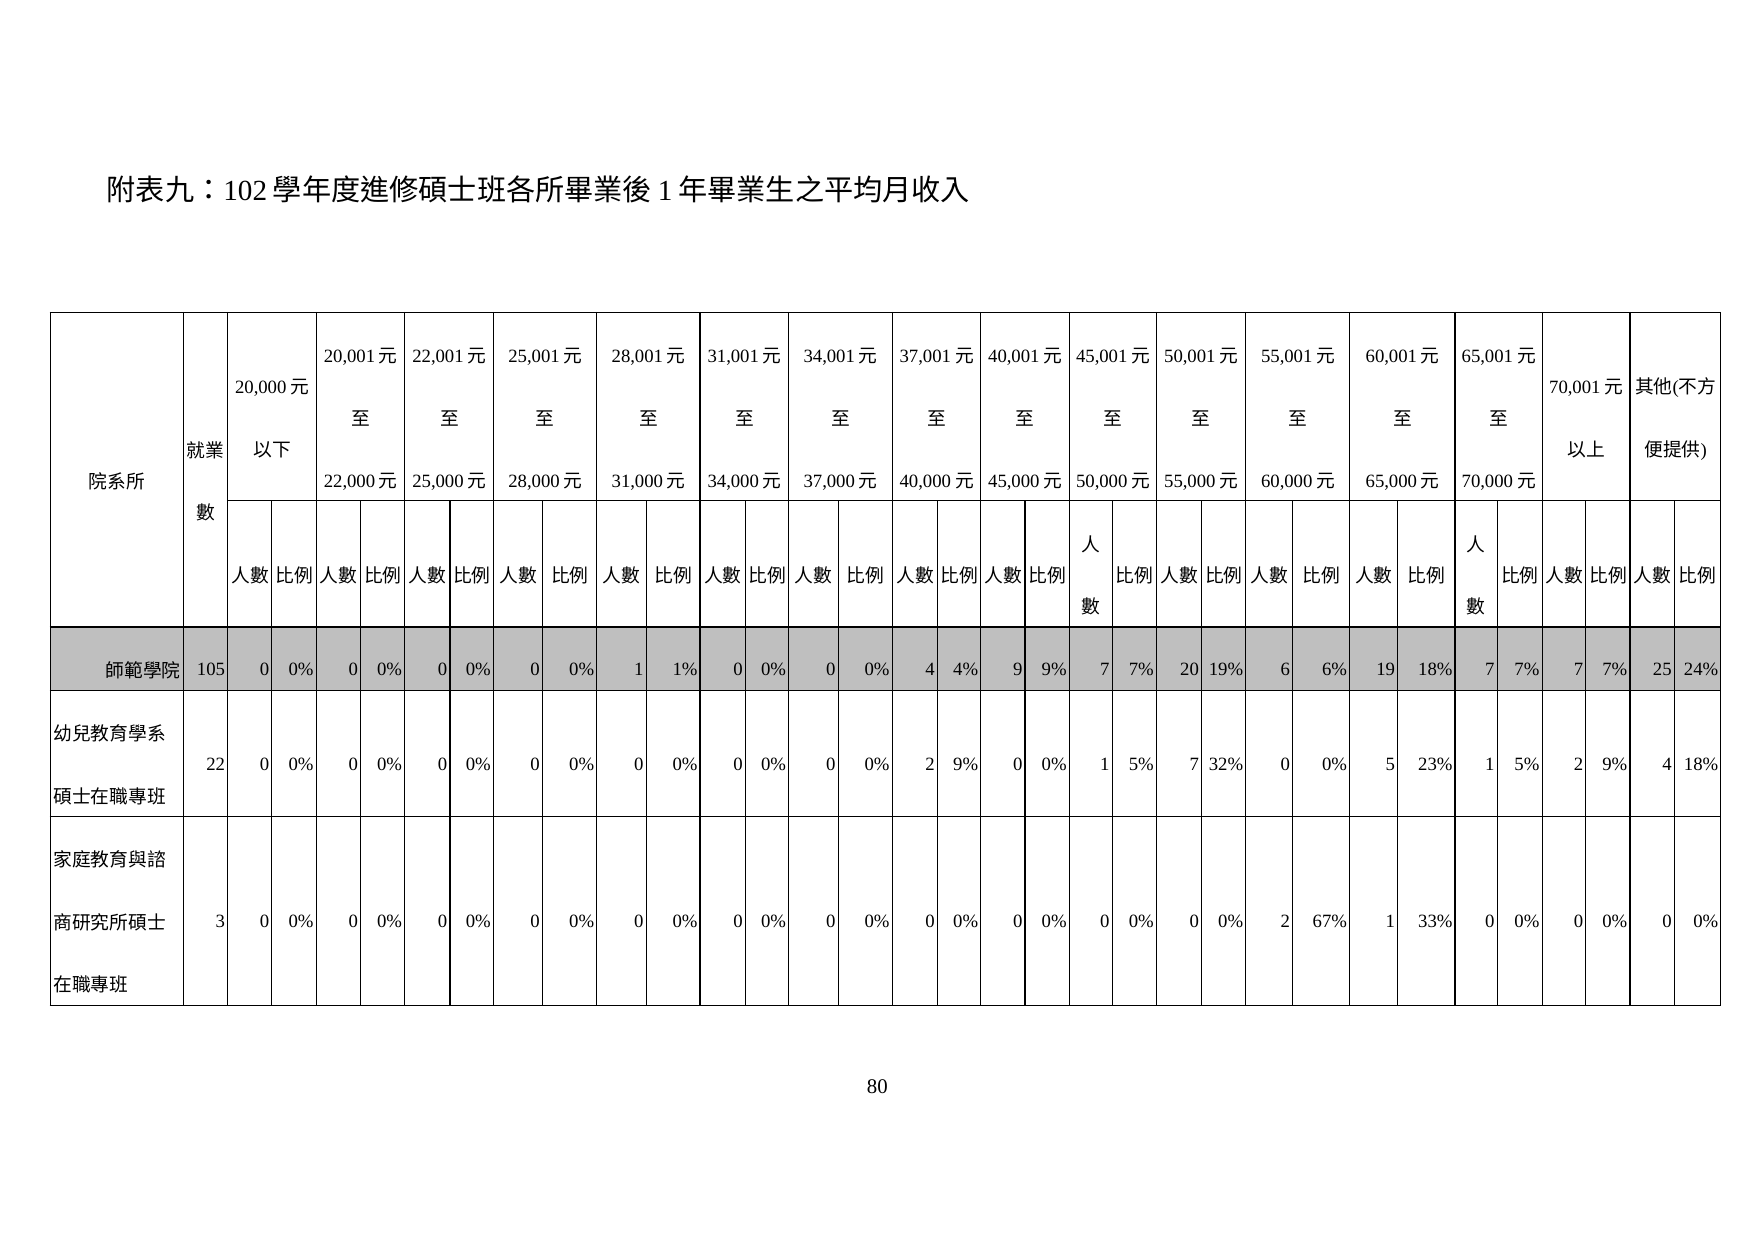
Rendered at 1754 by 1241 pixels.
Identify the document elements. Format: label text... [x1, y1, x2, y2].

table_cell 0 [405, 691, 449, 816]
table_cell 24% [1675, 628, 1720, 690]
table_cell 0% [1675, 817, 1720, 1004]
table_cell 0% [1113, 817, 1156, 1004]
table_cell 比例 [361, 501, 404, 626]
table_header 22,001元 至 25,000元 [405, 313, 493, 500]
table_cell 比例 [272, 501, 316, 626]
table_cell 0 [981, 691, 1024, 816]
table_header 其他(不方便提供) [1631, 313, 1720, 500]
table_cell 比例 [543, 501, 596, 626]
table_cell 0 [494, 691, 542, 816]
table_cell 0% [272, 691, 316, 816]
table_cell 6% [1293, 628, 1349, 690]
table_cell 0% [361, 628, 404, 690]
table_cell 比例 [1675, 501, 1720, 626]
table_cell 0 [317, 628, 360, 690]
table_cell 0 [494, 628, 542, 690]
table_cell 18% [1675, 691, 1720, 816]
table_header 20,000元以下 [228, 313, 316, 500]
table_cell 0% [647, 691, 699, 816]
table_cell 0% [272, 817, 316, 1004]
table_header 28,001元 至 31,000元 [597, 313, 699, 500]
table_cell 0% [839, 691, 892, 816]
table_cell 0 [893, 817, 937, 1004]
table_cell 0 [597, 691, 646, 816]
table_cell 0 [1157, 817, 1201, 1004]
table_cell 比例 [1293, 501, 1349, 626]
table_cell 5% [1113, 691, 1156, 816]
table_cell 人數 [893, 501, 937, 626]
table_cell 2 [893, 691, 937, 816]
table_cell 0 [317, 817, 360, 1004]
table_cell 家庭教育與諮商研究所碩士在職專班 [51, 817, 183, 1004]
table_cell 比例 [1202, 501, 1245, 626]
table_cell 人數 [597, 501, 646, 626]
table_cell 0% [647, 817, 699, 1004]
table_cell 比例 [839, 501, 892, 626]
table_cell 人數 [1070, 501, 1112, 626]
table_cell 比例 [1026, 501, 1069, 626]
table_cell 比例 [451, 501, 493, 626]
table_cell 0 [405, 628, 449, 690]
table_cell 0 [701, 817, 745, 1004]
table_cell 19 [1350, 628, 1397, 690]
table_header 55,001元 至 60,000元 [1246, 313, 1349, 500]
table_cell 0 [789, 817, 838, 1004]
table_cell 0% [1293, 691, 1349, 816]
table_header 院系所 [51, 313, 183, 626]
table_cell 0 [597, 817, 646, 1004]
table_cell 5% [1498, 691, 1542, 816]
table_cell 0% [1026, 817, 1069, 1004]
table_cell 19% [1202, 628, 1245, 690]
table_cell 9% [1586, 691, 1629, 816]
table_cell 0 [701, 691, 745, 816]
table_cell 0% [361, 817, 404, 1004]
table_cell 1 [597, 628, 646, 690]
table_cell 3 [184, 817, 227, 1004]
table_cell 18% [1398, 628, 1454, 690]
table_header 45,001元 至 50,000元 [1070, 313, 1156, 500]
table_cell 0 [789, 691, 838, 816]
table_cell 師範學院 [51, 628, 183, 690]
table_cell 0 [1246, 691, 1292, 816]
table_cell 0% [839, 628, 892, 690]
table_cell 0 [1456, 817, 1497, 1004]
table_cell 人數 [405, 501, 449, 626]
table_cell 7% [1586, 628, 1629, 690]
table_cell 人數 [317, 501, 360, 626]
table_cell 0% [361, 691, 404, 816]
table_cell 0 [405, 817, 449, 1004]
table_cell 7 [1070, 628, 1112, 690]
table_cell 5 [1350, 691, 1397, 816]
table_cell 1% [647, 628, 699, 690]
table_cell 人數 [981, 501, 1024, 626]
table_cell 0 [981, 817, 1024, 1004]
table_cell 1 [1456, 691, 1497, 816]
table_cell 0% [746, 817, 788, 1004]
table_cell 20 [1157, 628, 1201, 690]
table_cell 人數 [701, 501, 745, 626]
table_cell 7 [1456, 628, 1497, 690]
table_cell 9 [981, 628, 1024, 690]
table_cell 1 [1070, 691, 1112, 816]
table_cell 1 [1350, 817, 1397, 1004]
table_cell 23% [1398, 691, 1454, 816]
table_cell 4% [938, 628, 980, 690]
table_cell 9% [1026, 628, 1069, 690]
table_cell 人數 [494, 501, 542, 626]
table_cell 人數 [1456, 501, 1497, 626]
table_header 20,001元至 22,000元 [317, 313, 404, 500]
table_header 就業數 [184, 313, 227, 626]
table_cell 0 [317, 691, 360, 816]
table_header 31,001元 至 34,000元 [701, 313, 788, 500]
table_cell 0% [1498, 817, 1542, 1004]
table_cell 人數 [1631, 501, 1674, 626]
table_cell 0 [1070, 817, 1112, 1004]
table_cell 0 [701, 628, 745, 690]
table_header 37,001元至 40,000元 [893, 313, 980, 500]
table_cell 0% [543, 628, 596, 690]
table_cell 幼兒教育學系碩士在職專班 [51, 691, 183, 816]
table_cell 比例 [938, 501, 980, 626]
table_cell 25 [1631, 628, 1674, 690]
table_cell 人數 [1543, 501, 1585, 626]
table_cell 人數 [1157, 501, 1201, 626]
table_cell 0% [451, 817, 493, 1004]
table_cell 0% [451, 628, 493, 690]
table_cell 比例 [746, 501, 788, 626]
table_cell 2 [1246, 817, 1292, 1004]
table_cell 0 [228, 628, 271, 690]
table_cell 比例 [1586, 501, 1629, 626]
table_cell 0% [451, 691, 493, 816]
table_cell 0% [839, 817, 892, 1004]
table_cell 比例 [1498, 501, 1542, 626]
table_cell 0 [1543, 817, 1585, 1004]
table_cell 人數 [789, 501, 838, 626]
table_cell 7 [1543, 628, 1585, 690]
table_header 65,001元至 70,000元 [1456, 313, 1542, 500]
table_cell 0% [1202, 817, 1245, 1004]
table_cell 67% [1293, 817, 1349, 1004]
table_cell 人數 [228, 501, 271, 626]
table_cell 比例 [1113, 501, 1156, 626]
table_cell 0 [228, 817, 271, 1004]
table_cell 0% [1586, 817, 1629, 1004]
table_header 25,001元 至 28,000元 [494, 313, 596, 500]
table_cell 4 [893, 628, 937, 690]
table_cell 7% [1113, 628, 1156, 690]
subtitle 附表九：102學年度進修碩士班各所畢業後1年畢業生之平均月收入 [106, 146, 1648, 208]
table_cell 9% [938, 691, 980, 816]
table_cell 0% [543, 691, 596, 816]
table_cell 2 [1543, 691, 1585, 816]
table_cell 0% [938, 817, 980, 1004]
table_cell 7% [1498, 628, 1542, 690]
table_cell 0% [543, 817, 596, 1004]
table_cell 人數 [1350, 501, 1397, 626]
table_header 34,001元 至 37,000元 [789, 313, 892, 500]
table_cell 0 [494, 817, 542, 1004]
table_cell 0% [272, 628, 316, 690]
table_cell 0 [1631, 817, 1674, 1004]
table_cell 0 [789, 628, 838, 690]
table_cell 22 [184, 691, 227, 816]
table_cell 0% [1026, 691, 1069, 816]
table_cell 6 [1246, 628, 1292, 690]
table_cell 0% [746, 691, 788, 816]
table_cell 0% [746, 628, 788, 690]
table_cell 33% [1398, 817, 1454, 1004]
table_header 40,001元至 45,000元 [981, 313, 1069, 500]
table_cell 人數 [1246, 501, 1292, 626]
table_cell 7 [1157, 691, 1201, 816]
table_cell 比例 [647, 501, 699, 626]
table_header 60,001元 至 65,000元 [1350, 313, 1454, 500]
table_cell 0 [228, 691, 271, 816]
table_header 70,001元以上 [1543, 313, 1629, 500]
table_cell 32% [1202, 691, 1245, 816]
table_header 50,001元 至 55,000元 [1157, 313, 1245, 500]
table_cell 105 [184, 628, 227, 690]
table_cell 比例 [1398, 501, 1454, 626]
table_cell 4 [1631, 691, 1674, 816]
